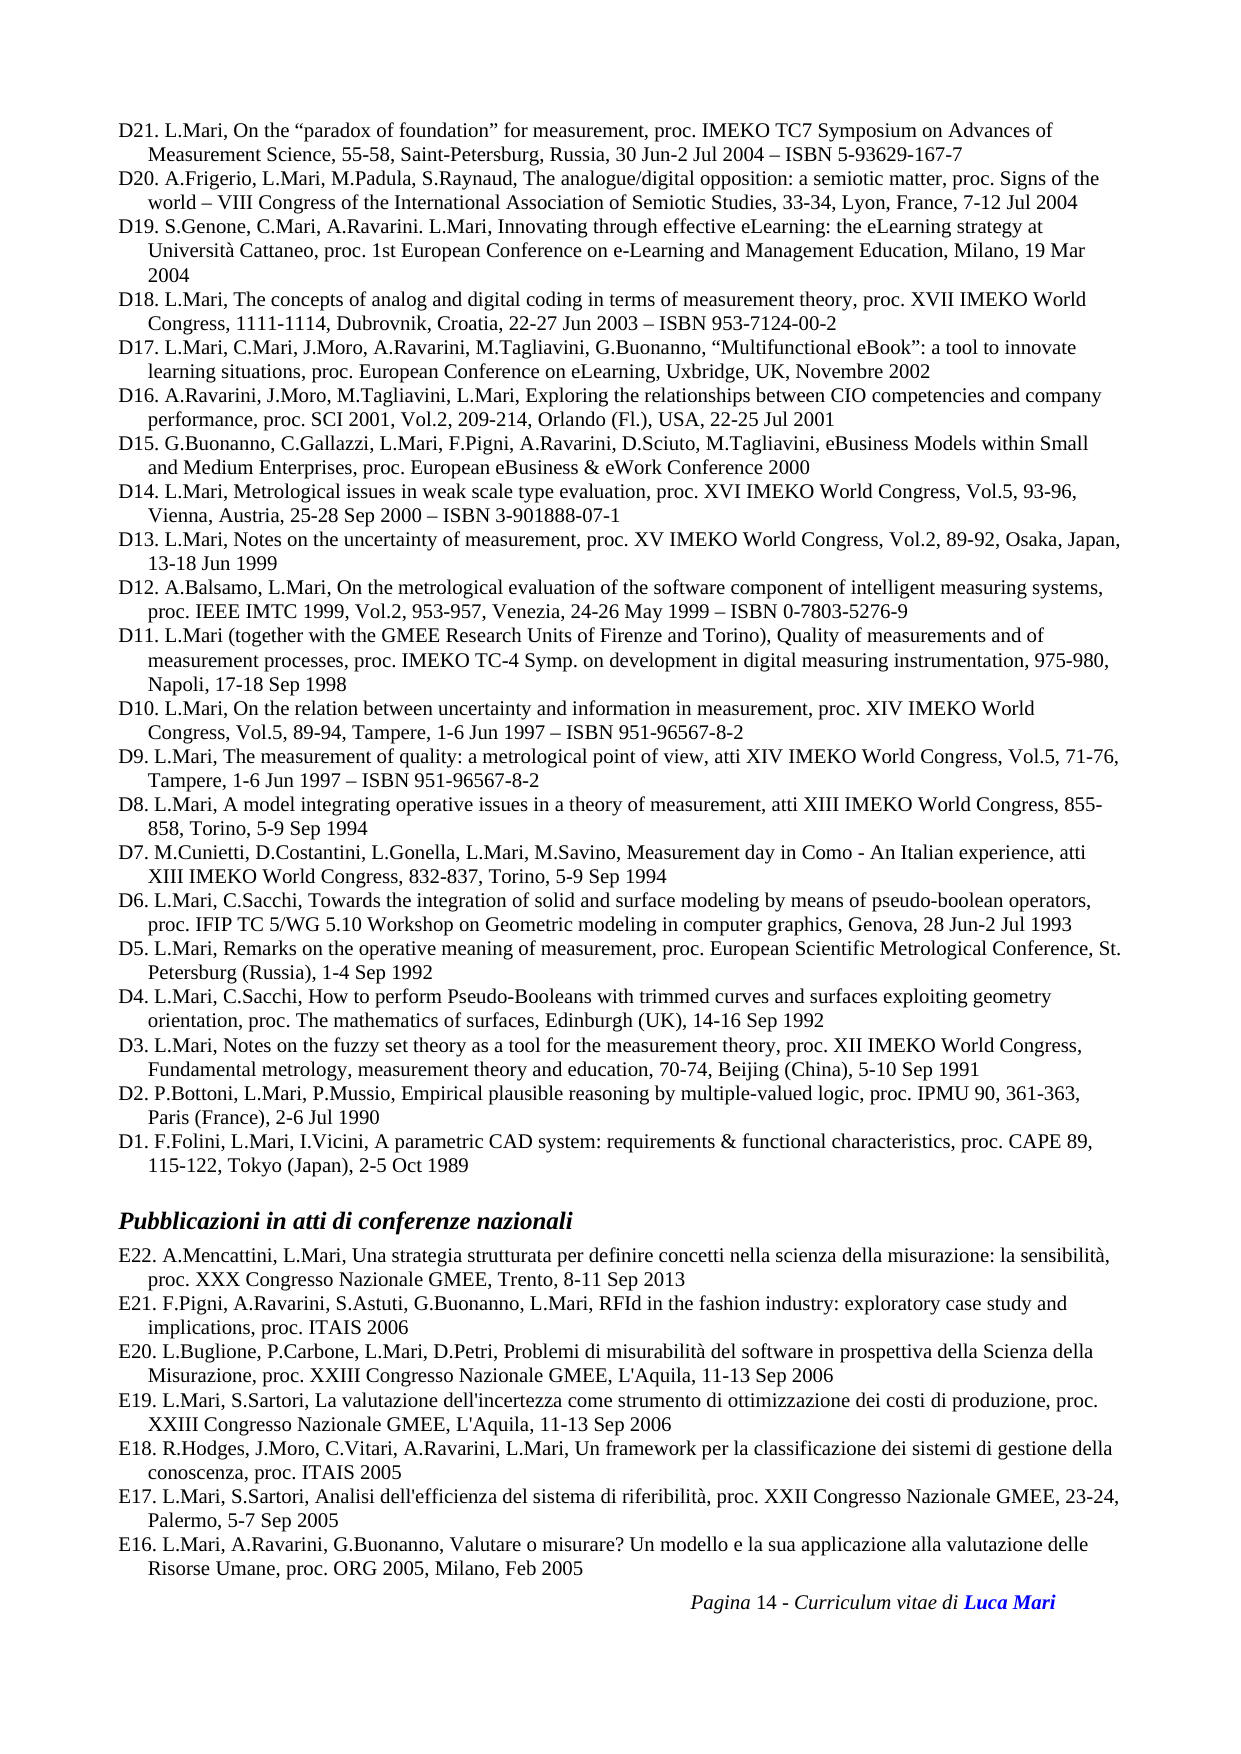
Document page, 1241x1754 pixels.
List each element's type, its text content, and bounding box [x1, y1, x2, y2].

text D3. L.Mari, Notes on the fuzzy set theory as a tool for the measurement theory, proc. XII IMEKO World Congress, Fundamental metrology, measurement theory and education, 70-74, Beijing (China), 5-10 Sep 1991 [118, 1032, 1122, 1081]
text D4. L.Mari, C.Sacchi, How to perform Pseudo-Booleans with trimmed curves and surfaces exploiting geometry orientation, proc. The mathematics of surfaces, Edinburgh (UK), 14-16 Sep 1992 [118, 984, 1122, 1032]
text D1. F.Folini, L.Mari, I.Vicini, A parametric CAD system: requirements & functional characteristics, proc. CAPE 89, 115-122, Tokyo (Japan), 2-5 Oct 1989 [118, 1129, 1122, 1177]
text D10. L.Mari, On the relation between uncertainty and information in measurement, proc. XIV IMEKO World Congress, Vol.5, 89-94, Tampere, 1-6 Jun 1997 – ISBN 951-96567-8-2 [118, 696, 1122, 744]
text D15. G.Buonanno, C.Gallazzi, L.Mari, F.Pigni, A.Ravarini, D.Sciuto, M.Tagliavini, eBusiness Models within Small and Medium Enterprises, proc. European eBusiness & eWork Conference 2000 [118, 431, 1122, 479]
text D8. L.Mari, A model integrating operative issues in a theory of measurement, atti XIII IMEKO World Congress, 855-858, Torino, 5-9 Sep 1994 [118, 792, 1122, 840]
text D2. P.Bottoni, L.Mari, P.Mussio, Empirical plausible reasoning by multiple-valued logic, proc. IPMU 90, 361-363, Paris (France), 2-6 Jul 1990 [118, 1081, 1122, 1129]
text E22. A.Mencattini, L.Mari, Una strategia strutturata per definire concetti nella scienza della misurazione: la sensibilità, proc. XXX Congresso Nazionale GMEE, Trento, 8-11 Sep 2013 [118, 1243, 1122, 1291]
text E18. R.Hodges, J.Moro, C.Vitari, A.Ravarini, L.Mari, Un framework per la classificazione dei sistemi di gestione della conoscenza, proc. ITAIS 2005 [118, 1436, 1122, 1484]
text E20. L.Buglione, P.Carbone, L.Mari, D.Petri, Problemi di misurabilità del software in prospettiva della Scienza della Misurazione, proc. XXIII Congresso Nazionale GMEE, L'Aquila, 11-13 Sep 2006 [118, 1339, 1122, 1387]
text D17. L.Mari, C.Mari, J.Moro, A.Ravarini, M.Tagliavini, G.Buonanno, “Multifunctional eBook”: a tool to innovate learning situations, proc. European Conference on eLearning, Uxbridge, UK, Novembre 2002 [118, 335, 1122, 383]
text D12. A.Balsamo, L.Mari, On the metrological evaluation of the software component of intelligent measuring systems, proc. IEEE IMTC 1999, Vol.2, 953-957, Venezia, 24-26 May 1999 – ISBN 0-7803-5276-9 [118, 575, 1122, 623]
text E17. L.Mari, S.Sartori, Analisi dell'efficienza del sistema di riferibilità, proc. XXII Congresso Nazionale GMEE, 23-24, Palermo, 5-7 Sep 2005 [118, 1484, 1122, 1532]
subtitle Pubblicazioni in atti di conferenze nazionali [118, 1206, 1122, 1235]
text D16. A.Ravarini, J.Moro, M.Tagliavini, L.Mari, Exploring the relationships between CIO competencies and company performance, proc. SCI 2001, Vol.2, 209-214, Orlando (Fl.), USA, 22-25 Jul 2001 [118, 383, 1122, 431]
text D9. L.Mari, The measurement of quality: a metrological point of view, atti XIV IMEKO World Congress, Vol.5, 71-76, Tampere, 1-6 Jun 1997 – ISBN 951-96567-8-2 [118, 744, 1122, 792]
text D19. S.Genone, C.Mari, A.Ravarini. L.Mari, Innovating through effective eLearning: the eLearning strategy at Università Cattaneo, proc. 1st European Conference on e-Learning and Management Education, Milano, 19 Mar 2004 [118, 214, 1122, 287]
text E19. L.Mari, S.Sartori, La valutazione dell'incertezza come strumento di ottimizzazione dei costi di produzione, proc. XXIII Congresso Nazionale GMEE, L'Aquila, 11-13 Sep 2006 [118, 1387, 1122, 1436]
text E21. F.Pigni, A.Ravarini, S.Astuti, G.Buonanno, L.Mari, RFId in the fashion industry: exploratory case study and implications, proc. ITAIS 2006 [118, 1291, 1122, 1339]
text D20. A.Frigerio, L.Mari, M.Padula, S.Raynaud, The analogue/digital opposition: a semiotic matter, proc. Signs of the world – VIII Congress of the International Association of Semiotic Studies, 33-34, Lyon, France, 7-12 Jul 2004 [118, 166, 1122, 214]
text D14. L.Mari, Metrological issues in weak scale type evaluation, proc. XVI IMEKO World Congress, Vol.5, 93-96, Vienna, Austria, 25-28 Sep 2000 – ISBN 3-901888-07-1 [118, 479, 1122, 527]
text D21. L.Mari, On the “paradox of foundation” for measurement, proc. IMEKO TC7 Symposium on Advances of Measurement Science, 55-58, Saint-Petersburg, Russia, 30 Jun-2 Jul 2004 – ISBN 5-93629-167-7 [118, 118, 1122, 166]
text D6. L.Mari, C.Sacchi, Towards the integration of solid and surface modeling by means of pseudo-boolean operators, proc. IFIP TC 5/WG 5.10 Workshop on Geometric modeling in computer graphics, Genova, 28 Jun-2 Jul 1993 [118, 888, 1122, 936]
text D5. L.Mari, Remarks on the operative meaning of measurement, proc. European Scientific Metrological Conference, St. Petersburg (Russia), 1-4 Sep 1992 [118, 936, 1122, 984]
text D18. L.Mari, The concepts of analog and digital coding in terms of measurement theory, proc. XVII IMEKO World Congress, 1111-1114, Dubrovnik, Croatia, 22-27 Jun 2003 – ISBN 953-7124-00-2 [118, 287, 1122, 335]
text E16. L.Mari, A.Ravarini, G.Buonanno, Valutare o misurare? Un modello e la sua applicazione alla valutazione delle Risorse Umane, proc. ORG 2005, Milano, Feb 2005 [118, 1532, 1122, 1580]
text D13. L.Mari, Notes on the uncertainty of measurement, proc. XV IMEKO World Congress, Vol.2, 89-92, Osaka, Japan, 13-18 Jun 1999 [118, 527, 1122, 575]
text D7. M.Cunietti, D.Costantini, L.Gonella, L.Mari, M.Savino, Measurement day in Como - An Italian experience, atti XIII IMEKO World Congress, 832-837, Torino, 5-9 Sep 1994 [118, 840, 1122, 888]
text D11. L.Mari (together with the GMEE Research Units of Firenze and Torino), Quality of measurements and of measurement processes, proc. IMEKO TC-4 Symp. on development in digital measuring instrumentation, 975-980, Napoli, 17-18 Sep 1998 [118, 623, 1122, 696]
